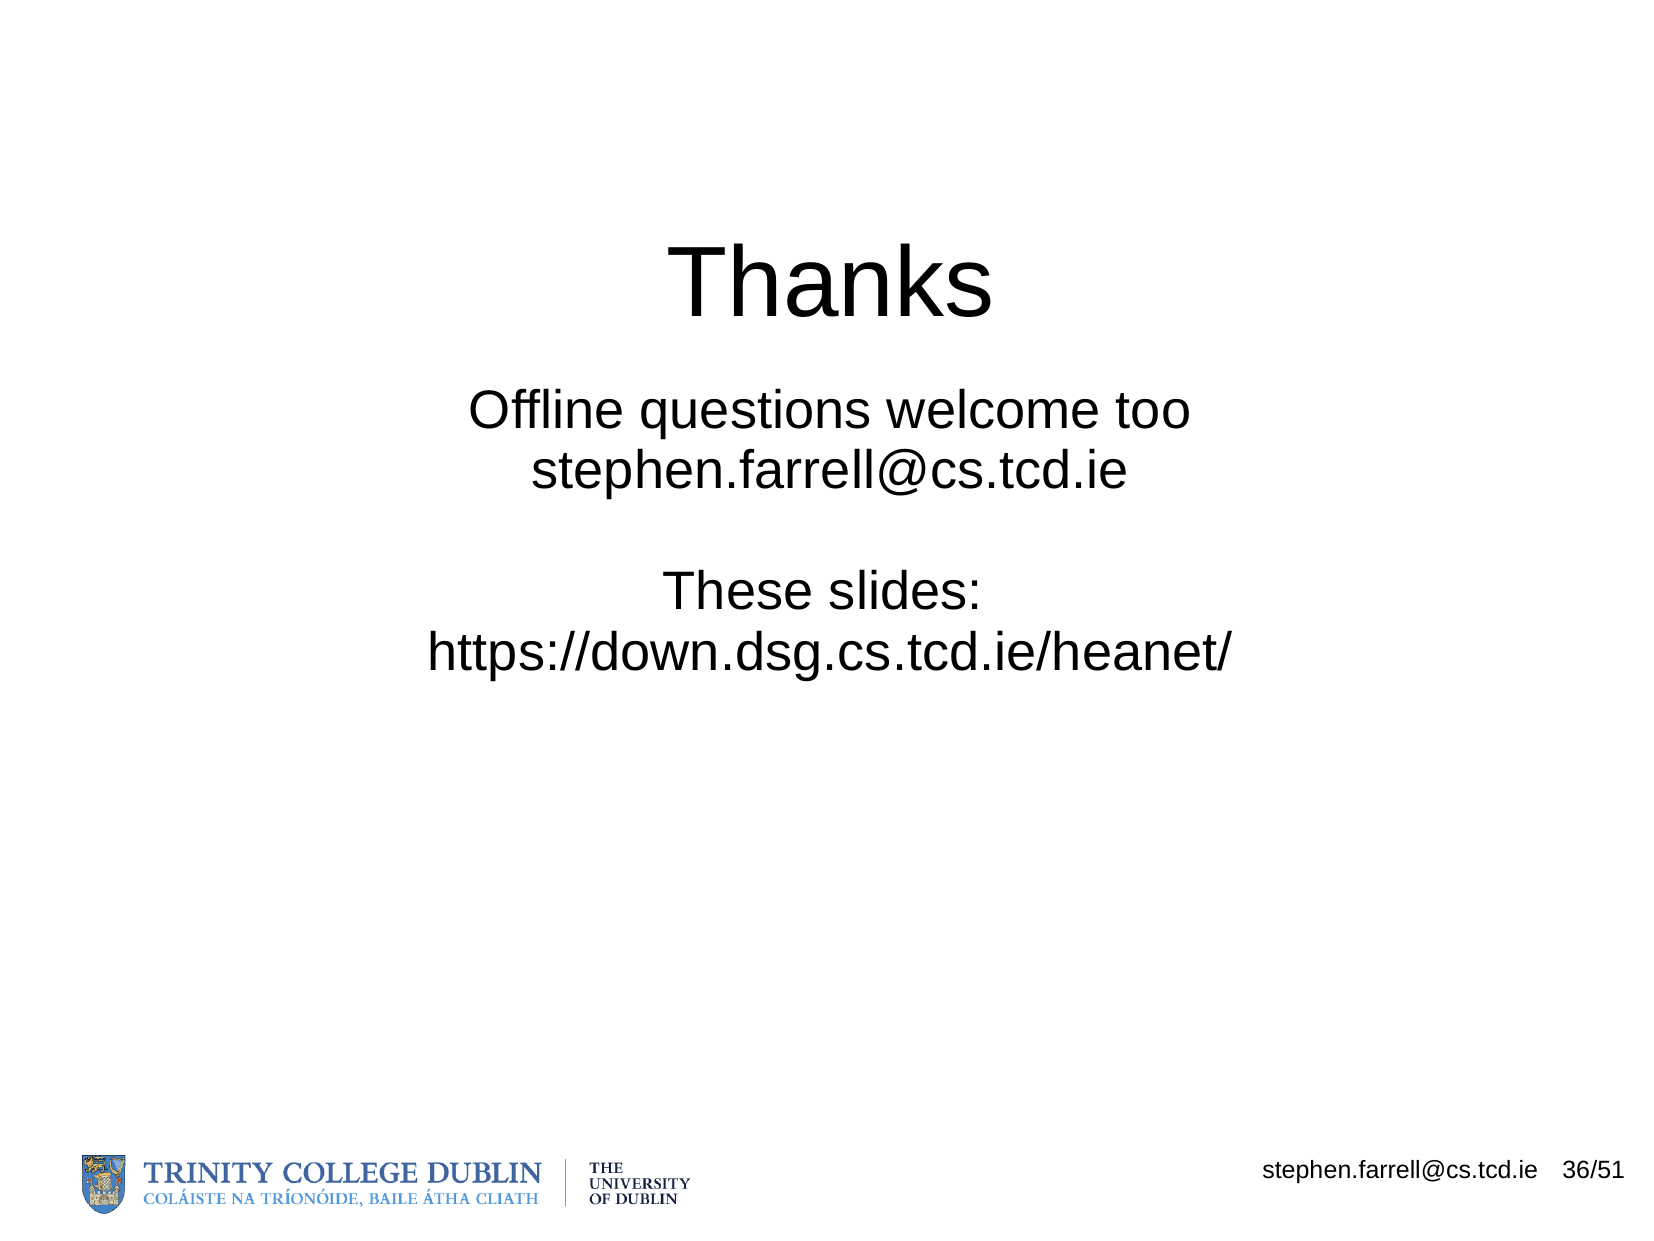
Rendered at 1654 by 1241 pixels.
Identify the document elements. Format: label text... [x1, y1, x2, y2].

text_box Thanks Offline questions welcome too stephen.farrell@cs.tcd.ie These slides: https://down.dsg.cs.tcd.ie/heanet/ [234, 218, 1427, 950]
picture [82, 1155, 694, 1214]
